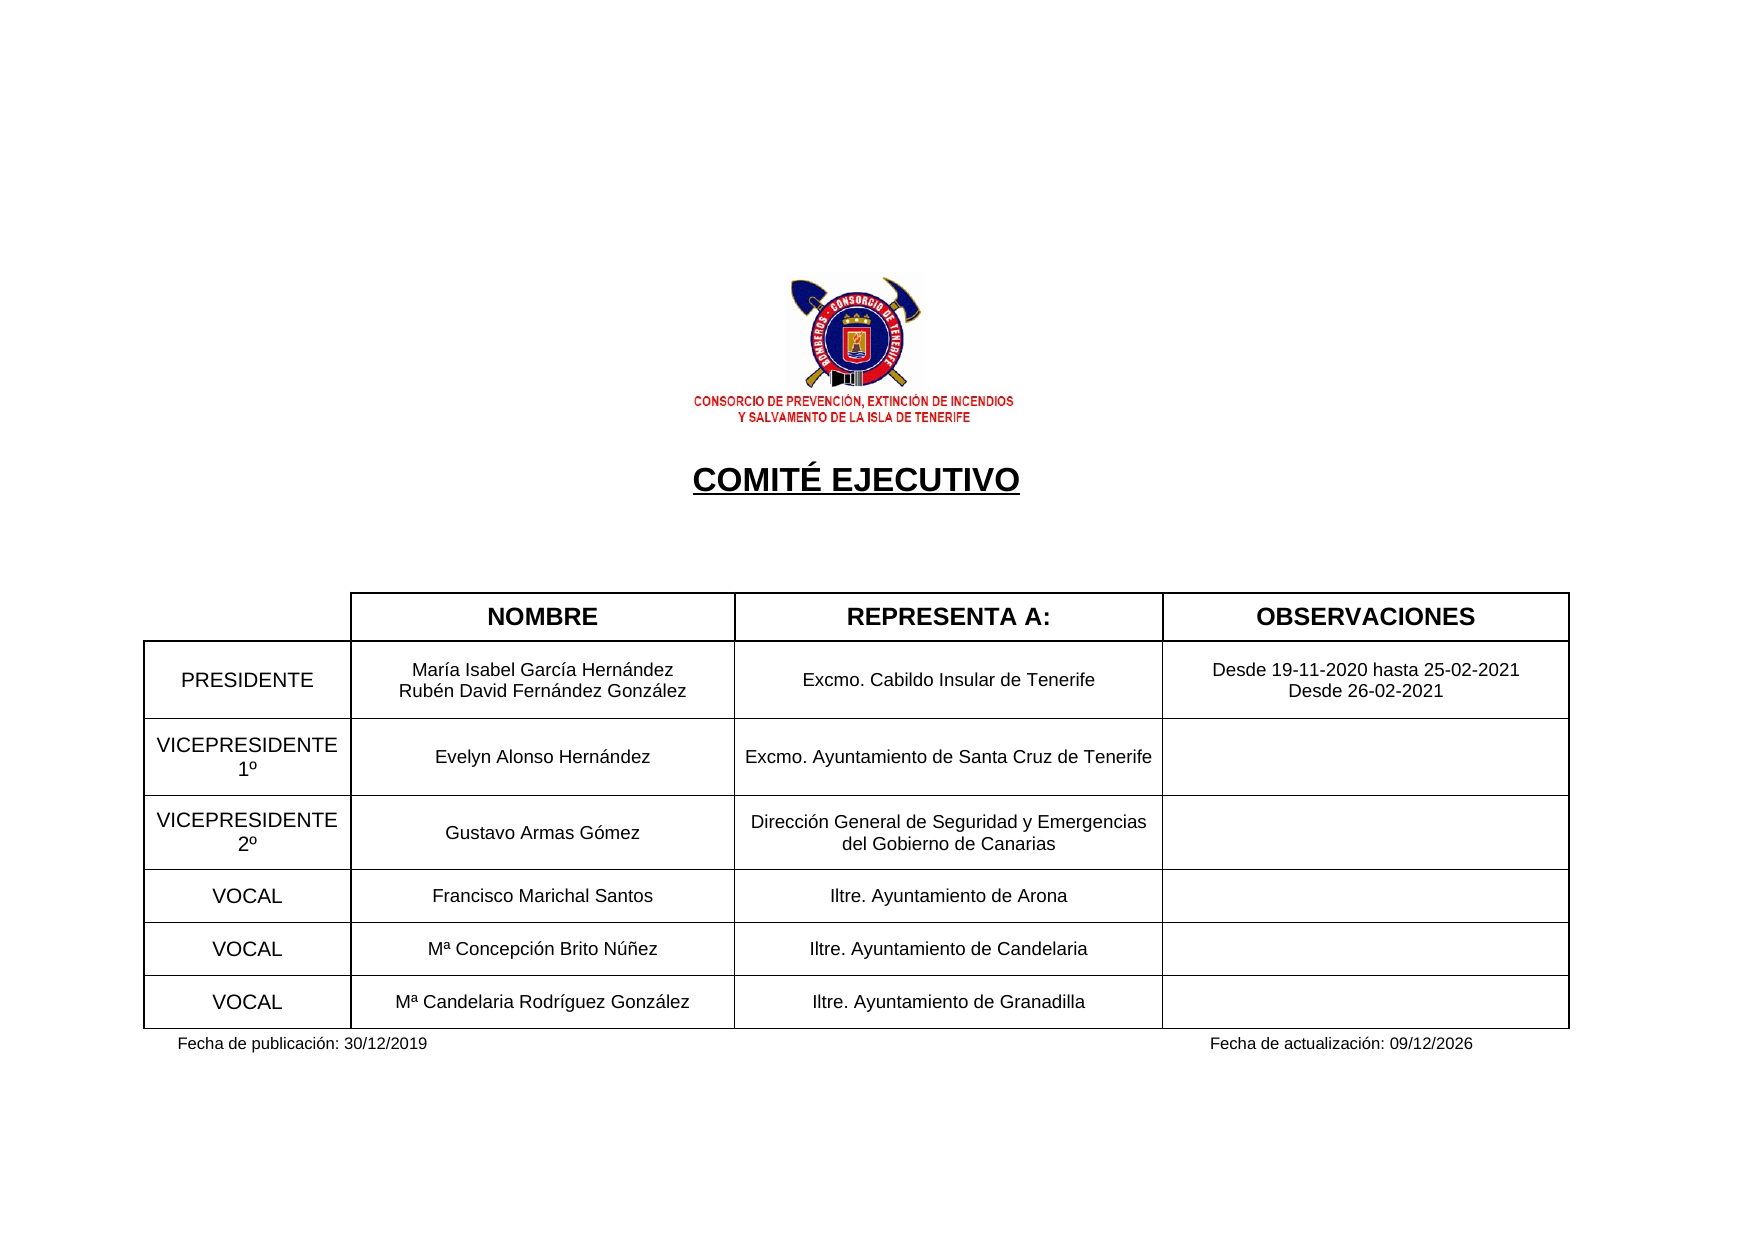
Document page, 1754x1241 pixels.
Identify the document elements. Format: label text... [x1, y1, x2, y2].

table_cell Dirección General de Seguridad y Emergencias del Gobierno de Canarias [735, 796, 1162, 868]
table_cell PRESIDENTE [145, 642, 350, 718]
table_cell [1163, 923, 1568, 975]
table_cell Desde 19-11-2020 hasta 25-02-2021 Desde 26-02-2021 [1163, 642, 1568, 718]
table_cell [1163, 976, 1568, 1028]
table_cell Mª Candelaria Rodríguez González [352, 976, 734, 1028]
table_cell Excmo. Cabildo Insular de Tenerife [735, 642, 1162, 718]
table_cell VICEPRESIDENTE 1º [145, 719, 350, 795]
table_cell VICEPRESIDENTE 2º [145, 796, 350, 868]
table_header OBSERVACIONES [1164, 594, 1568, 640]
table_cell Excmo. Ayuntamiento de Santa Cruz de Tenerife [735, 719, 1162, 795]
table_cell Iltre. Ayuntamiento de Granadilla [735, 976, 1162, 1028]
table_cell [1163, 719, 1568, 795]
table_cell María Isabel García Hernández Rubén David Fernández González [352, 642, 734, 718]
table_cell [1163, 796, 1568, 868]
table_cell VOCAL [145, 976, 350, 1028]
table_cell [1163, 870, 1568, 922]
table_cell Francisco Marichal Santos [352, 870, 734, 922]
table_header [144, 592, 350, 640]
table_cell Iltre. Ayuntamiento de Arona [735, 870, 1162, 922]
table_header REPRESENTA A: [736, 594, 1162, 640]
table_cell Evelyn Alonso Hernández [352, 719, 734, 795]
table_cell Gustavo Armas Gómez [352, 796, 734, 868]
table_cell VOCAL [145, 923, 350, 975]
table_header NOMBRE [352, 594, 734, 640]
table_cell Iltre. Ayuntamiento de Candelaria [735, 923, 1162, 975]
table_cell VOCAL [145, 870, 350, 922]
text COMITÉ EJECUTIVO [177, 460, 1536, 498]
table_cell Mª Concepción Brito Núñez [352, 923, 734, 975]
